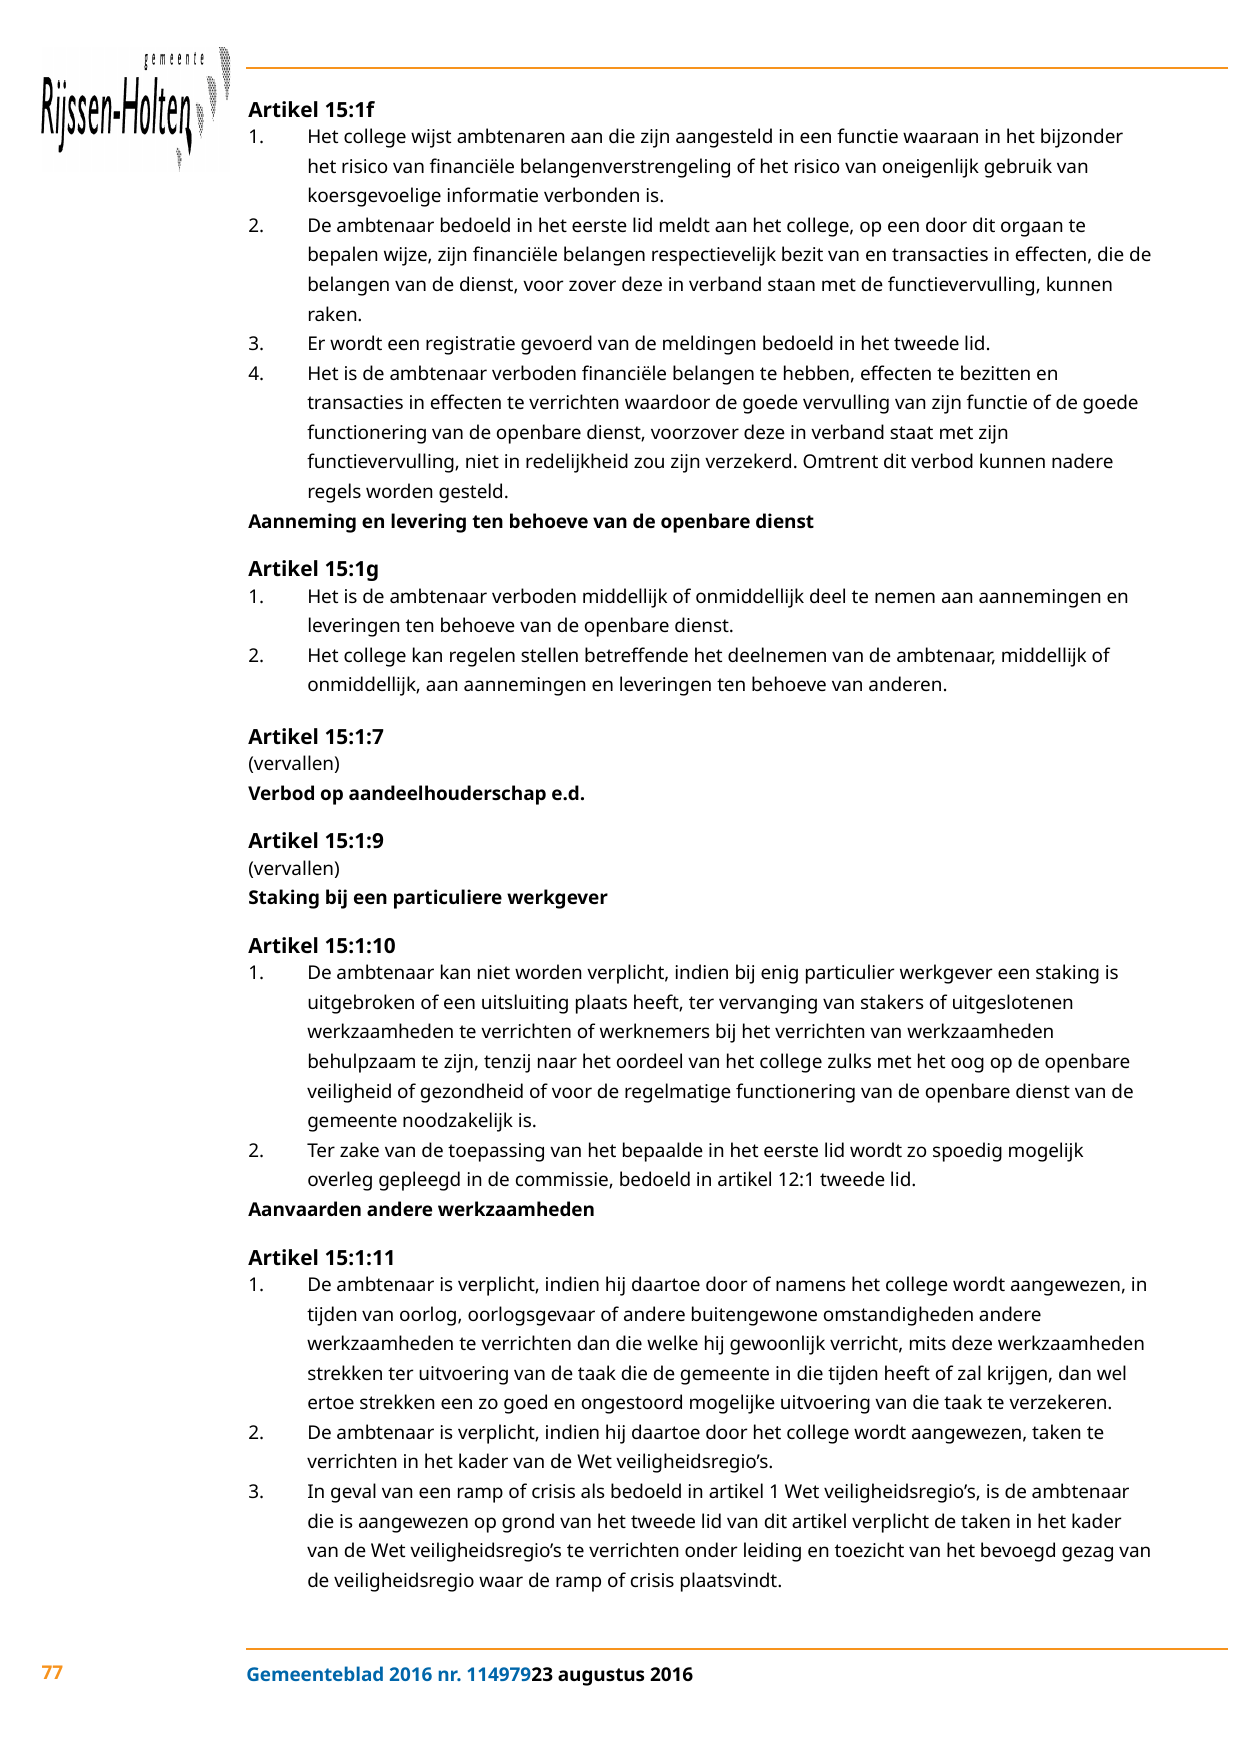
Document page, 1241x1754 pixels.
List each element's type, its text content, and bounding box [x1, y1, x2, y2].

text (vervallen) [248, 750, 1152, 776]
list De ambtenaar is verplicht, indien hij daartoe door het college wordt aangewezen, taken te verrichten in het kader van de Wet veiligheidsregio’s. [248, 1419, 1152, 1474]
text Artikel 15:1:11 [248, 1243, 1152, 1271]
text Artikel 15:1:9 [248, 827, 1152, 855]
list Het college wijst ambtenaren aan die zijn aangesteld in een functie waaraan in het bijzonder het risico van financiële belangenverstrengeling of het risico van oneigenlijk gebruik van koersgevoelige informatie verbonden is. [248, 123, 1152, 208]
list Ter zake van de toepassing van het bepaalde in het eerste lid wordt zo spoedig mogelijk overleg gepleegd in de commissie, bedoeld in artikel 12:1 tweede lid. [248, 1137, 1152, 1192]
text (vervallen) [248, 855, 1152, 881]
list Het is de ambtenaar verboden middellijk of onmiddellijk deel te nemen aan aannemingen en leveringen ten behoeve van de openbare dienst. [248, 583, 1152, 638]
list De ambtenaar is verplicht, indien hij daartoe door of namens het college wordt aangewezen, in tijden van oorlog, oorlogsgevaar of andere buitengewone omstandigheden andere werkzaamheden te verrichten dan die welke hij gewoonlijk verricht, mits deze werkzaamheden strekken ter uitvoering van de taak die de gemeente in die tijden heeft of zal krijgen, dan wel ertoe strekken een zo goed en ongestoord mogelijke uitvoering van die taak te verzekeren. [248, 1271, 1152, 1415]
text Artikel 15:1g [248, 554, 1152, 583]
list Het is de ambtenaar verboden financiële belangen te hebben, effecten te bezitten en transacties in effecten te verrichten waardoor de goede vervulling van zijn functie of de goede functionering van de openbare dienst, voorzover deze in verband staat met zijn functievervulling, niet in redelijkheid zou zijn verzekerd. Omtrent dit verbod kunnen nadere regels worden gesteld. [248, 360, 1152, 504]
list Het college kan regelen stellen betreffende het deelnemen van de ambtenaar, middellijk of onmiddellijk, aan aannemingen en leveringen ten behoeve van anderen. [248, 642, 1152, 697]
text Verbod op aandeelhouderschap e.d. [248, 780, 1152, 806]
list De ambtenaar kan niet worden verplicht, indien bij enig particulier werkgever een staking is uitgebroken of een uitsluiting plaats heeft, ter vervanging van stakers of uitgeslotenen werkzaamheden te verrichten of werknemers bij het verrichten van werkzaamheden behulpzaam te zijn, tenzij naar het oordeel van het college zulks met het oog op de openbare veiligheid of gezondheid of voor de regelmatige functionering van de openbare dienst van de gemeente noodzakelijk is. [248, 959, 1152, 1133]
text Artikel 15:1f [248, 95, 1152, 123]
text Aanvaarden andere werkzaamheden [248, 1196, 1152, 1222]
text Staking bij een particuliere werkgever [248, 884, 1152, 910]
picture [41, 47, 231, 172]
list Er wordt een registratie gevoerd van de meldingen bedoeld in het tweede lid. [248, 330, 1152, 356]
text Artikel 15:1:7 [248, 722, 1152, 750]
text Aanneming en levering ten behoeve van de openbare dienst [248, 508, 1152, 533]
list In geval van een ramp of crisis als bedoeld in artikel 1 Wet veiligheidsregio’s, is de ambtenaar die is aangewezen op grond van het tweede lid van dit artikel verplicht de taken in het kader van de Wet veiligheidsregio’s te verrichten onder leiding en toezicht van het bevoegd gezag van de veiligheidsregio waar de ramp of crisis plaatsvindt. [248, 1478, 1152, 1593]
text Artikel 15:1:10 [248, 931, 1152, 959]
list De ambtenaar bedoeld in het eerste lid meldt aan het college, op een door dit orgaan te bepalen wijze, zijn financiële belangen respectievelijk bezit van en transacties in effecten, die de belangen van de dienst, voor zover deze in verband staan met de functievervulling, kunnen raken. [248, 212, 1152, 326]
